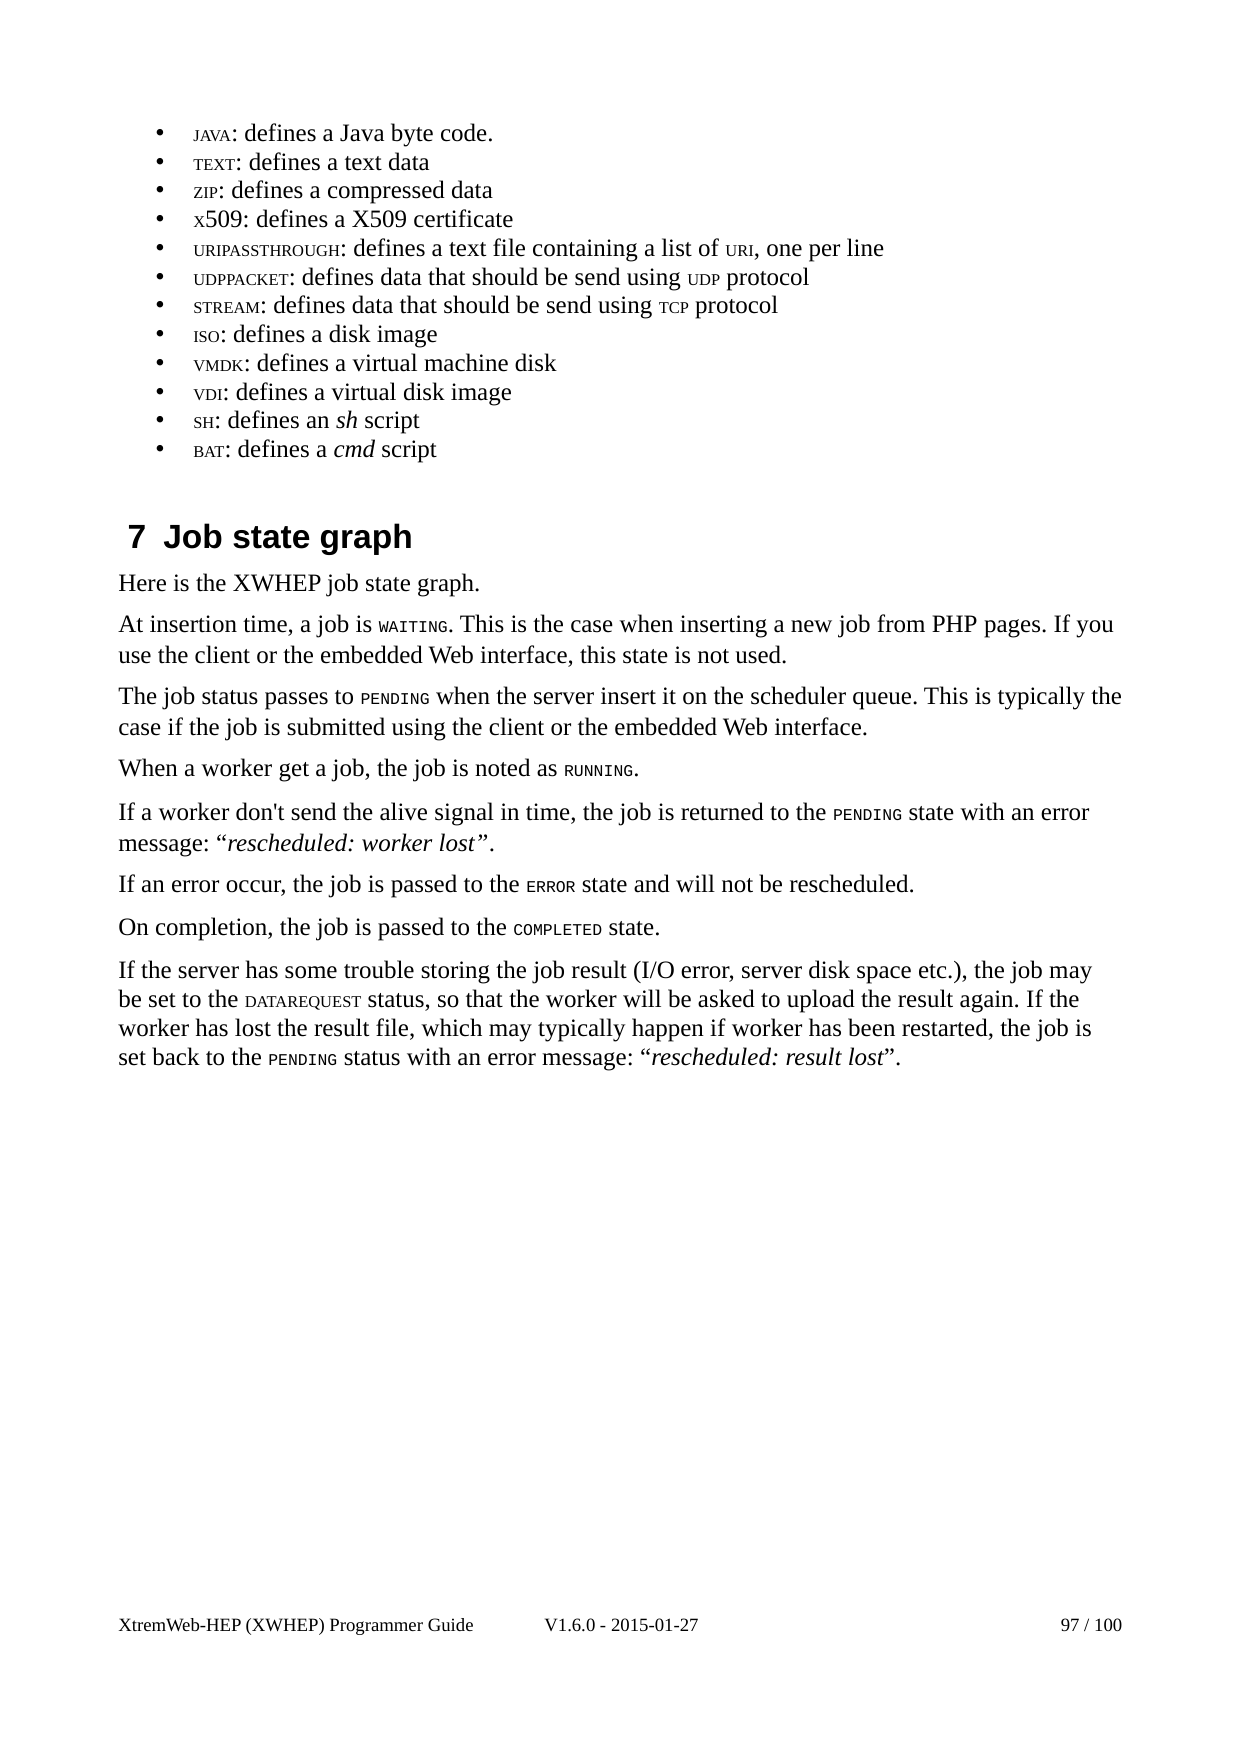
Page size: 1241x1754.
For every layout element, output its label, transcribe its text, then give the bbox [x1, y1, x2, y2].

list zip: defines a compressed data [156, 176, 1122, 204]
text If the server has some trouble storing the job result (I/O error, server disk space etc.), the job may be set to the datarequest status, so that the worker will be asked to upload the result again. If the worker has lost the result file, which may typically happen if worker has been restarted, the job is set back to the pending status with an error message: “rescheduled: result lost”. [118, 956, 1122, 1073]
list vdi: defines a virtual disk image [156, 377, 1122, 406]
text If a worker don't send the alive signal in time, the job is returned to the pending state with an error message: “rescheduled: worker lost”. [118, 797, 1122, 856]
list sh: defines an sh script [156, 406, 1122, 434]
text On completion, the job is passed to the completed state. [118, 912, 1122, 943]
list bat: defines a cmd script [156, 434, 1122, 463]
text Here is the XWHEP job state graph. [118, 568, 1122, 597]
text At insertion time, a job is waiting. This is the case when inserting a new job from PHP pages. If you use the client or the embedded Web interface, this state is not used. [118, 609, 1122, 669]
list udppacket: defines data that should be send using udp protocol [156, 262, 1122, 291]
list iso: defines a disk image [156, 319, 1122, 348]
list text: defines a text data [156, 147, 1122, 176]
list java: defines a Java byte code. [156, 118, 1122, 147]
list vmdk: defines a virtual machine disk [156, 348, 1122, 377]
text If an error occur, the job is passed to the error state and will not be rescheduled. [118, 869, 1122, 900]
list x509: defines a X509 certificate [156, 204, 1122, 233]
text When a worker get a job, the job is noted as running. [118, 753, 1122, 784]
list stream: defines data that should be send using tcp protocol [156, 291, 1122, 319]
list uripassthrough: defines a text file containing a list of uri, one per line [156, 233, 1122, 262]
subtitle Job state graph [118, 517, 1122, 556]
text The job status passes to pending when the server insert it on the scheduler queue. This is typically the case if the job is submitted using the client or the embedded Web interface. [118, 681, 1122, 741]
